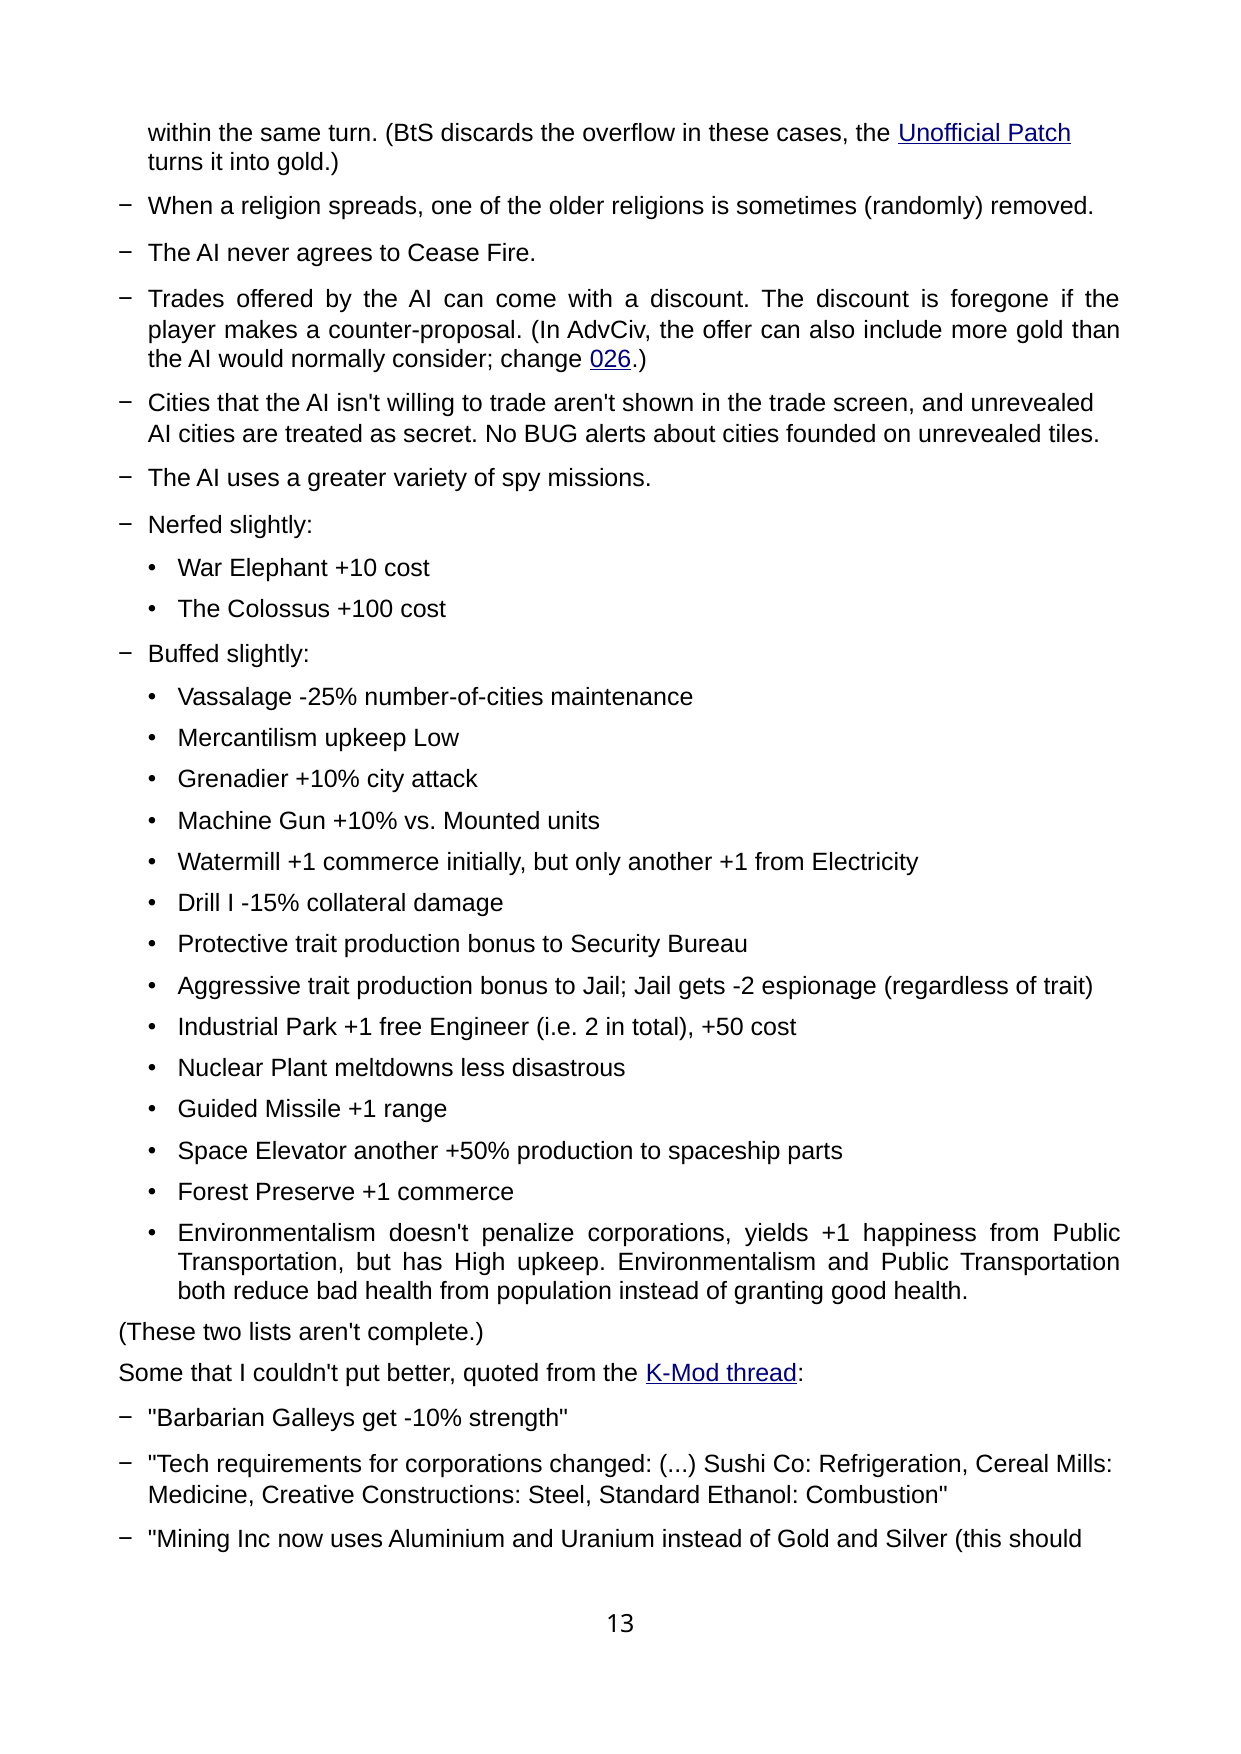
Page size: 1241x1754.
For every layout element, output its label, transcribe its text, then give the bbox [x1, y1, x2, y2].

list within the same turn. (BtS discards the overflow in these cases, the Unofficial Patch turns it into gold.) [118, 118, 1122, 176]
list Nerfed slightly: [118, 507, 1122, 541]
list The Colossus +100 cost [148, 594, 1122, 623]
list Grenadier +10% city attack [148, 764, 1122, 793]
list "Barbarian Galleys get -10% strength" [118, 1399, 1122, 1433]
list The AI never agrees to Cease Fire. [118, 234, 1122, 268]
list When a religion spreads, one of the older religions is sometimes (randomly) removed. [118, 188, 1122, 222]
text (These two lists aren't complete.) [118, 1317, 1122, 1346]
list War Elephant +10 cost [148, 553, 1122, 582]
list Vassalage -25% number-of-cities maintenance [148, 682, 1122, 711]
list Buffed slightly: [118, 636, 1122, 669]
list Drill I -15% collateral damage [148, 888, 1122, 917]
list Cities that the AI isn't willing to trade aren't shown in the trade screen, and unrevealed AI cities are treated as secret. No BUG alerts about cities founded on unrevealed tiles. [118, 385, 1122, 448]
list Protective trait production bonus to Security Bureau [148, 929, 1122, 958]
list Watermill +1 commerce initially, but only another +1 from Electricity [148, 847, 1122, 876]
list Machine Gun +10% vs. Mounted units [148, 806, 1122, 834]
list "Tech requirements for corporations changed: (...) Sushi Co: Refrigeration, Cereal Mills: Medicine, Creative Constructions: Steel, Standard Ethanol: Combustion" [118, 1446, 1122, 1508]
list The AI uses a greater variety of spy missions. [118, 460, 1122, 494]
list Environmentalism doesn't penalize corporations, yields +1 happiness from Public Transportation, but has High upkeep. Environmentalism and Public Transportation both reduce bad health from population instead of granting good health. [148, 1218, 1122, 1304]
list Trades offered by the AI can come with a discount. The discount is foregone if the player makes a counter-proposal. (In AdvCiv, the offer can also include more gold than the AI would normally consider; change 026.) [118, 281, 1122, 372]
list Industrial Park +1 free Engineer (i.e. 2 in total), +50 cost [148, 1012, 1122, 1041]
text Some that I couldn't put better, quoted from the K-Mod thread: [118, 1358, 1122, 1387]
list "Mining Inc now uses Aluminium and Uranium instead of Gold and Silver (this should [118, 1521, 1122, 1555]
list Aggressive trait production bonus to Jail; Jail gets -2 espionage (regardless of trait) [148, 971, 1122, 999]
list Forest Preserve +1 commerce [148, 1177, 1122, 1206]
list Guided Missile +1 range [148, 1094, 1122, 1123]
list Space Elevator another +50% production to spaceship parts [148, 1136, 1122, 1164]
list Nuclear Plant meltdowns less disastrous [148, 1053, 1122, 1082]
list Mercantilism upkeep Low [148, 723, 1122, 752]
